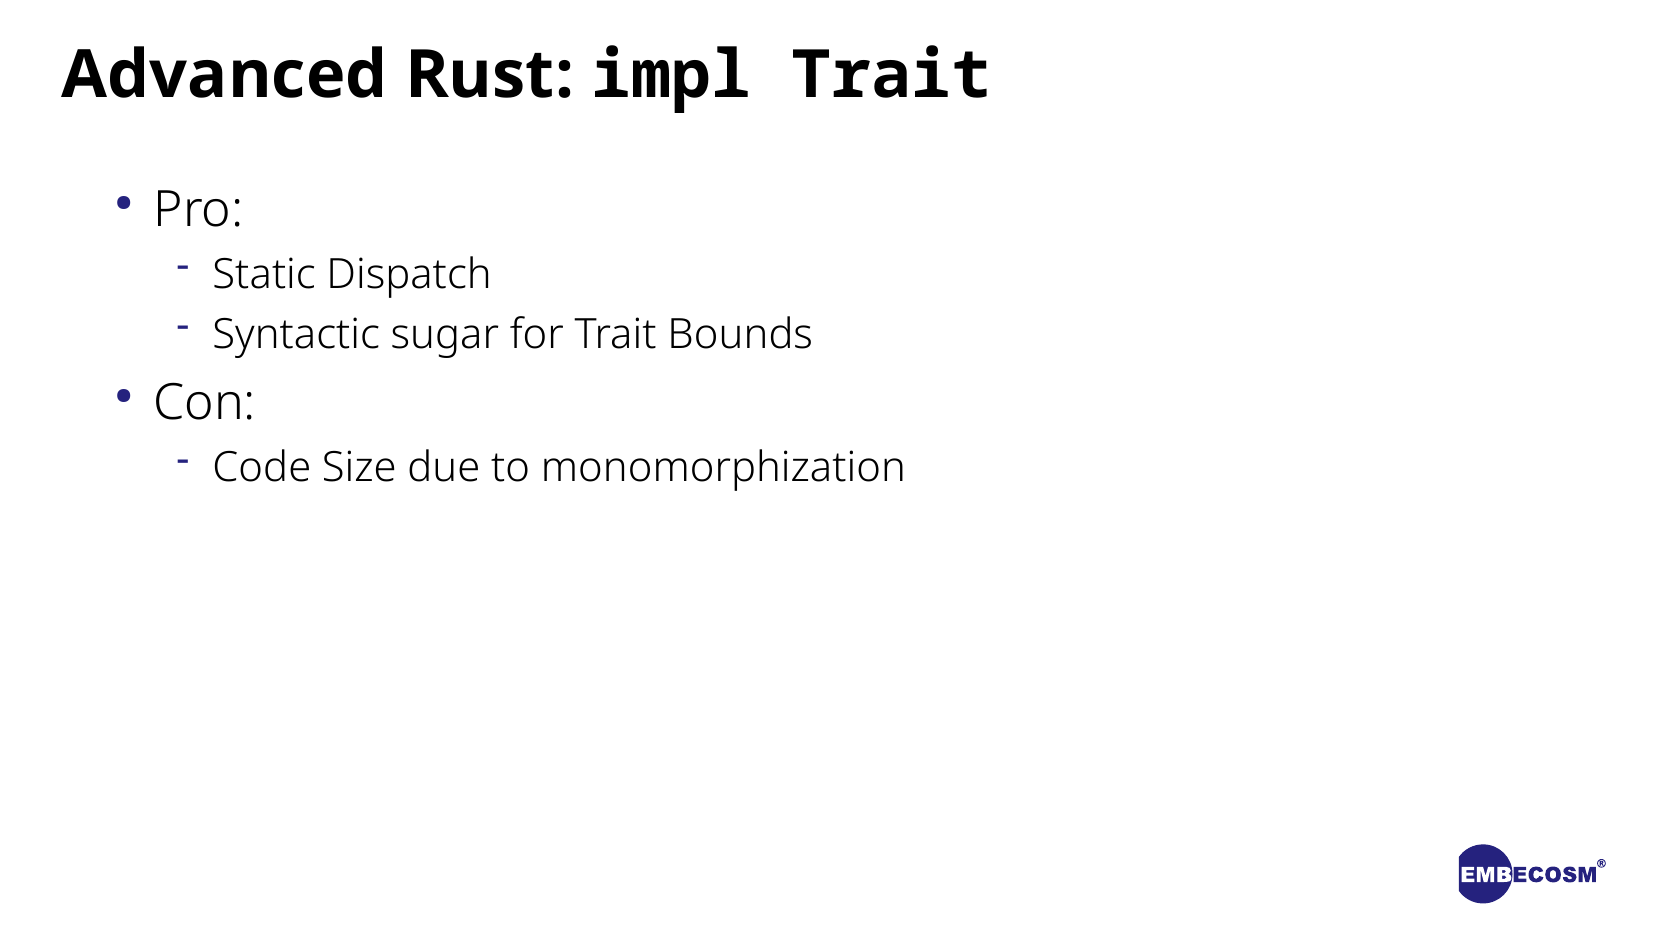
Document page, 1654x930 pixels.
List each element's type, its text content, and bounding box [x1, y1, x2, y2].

list Pro: Static Dispatch Syntactic sugar for Trait Bounds Con: Code Size due to monomorphization [94, 177, 1559, 845]
title Advanced Rust: impl Trait [47, 26, 1606, 178]
